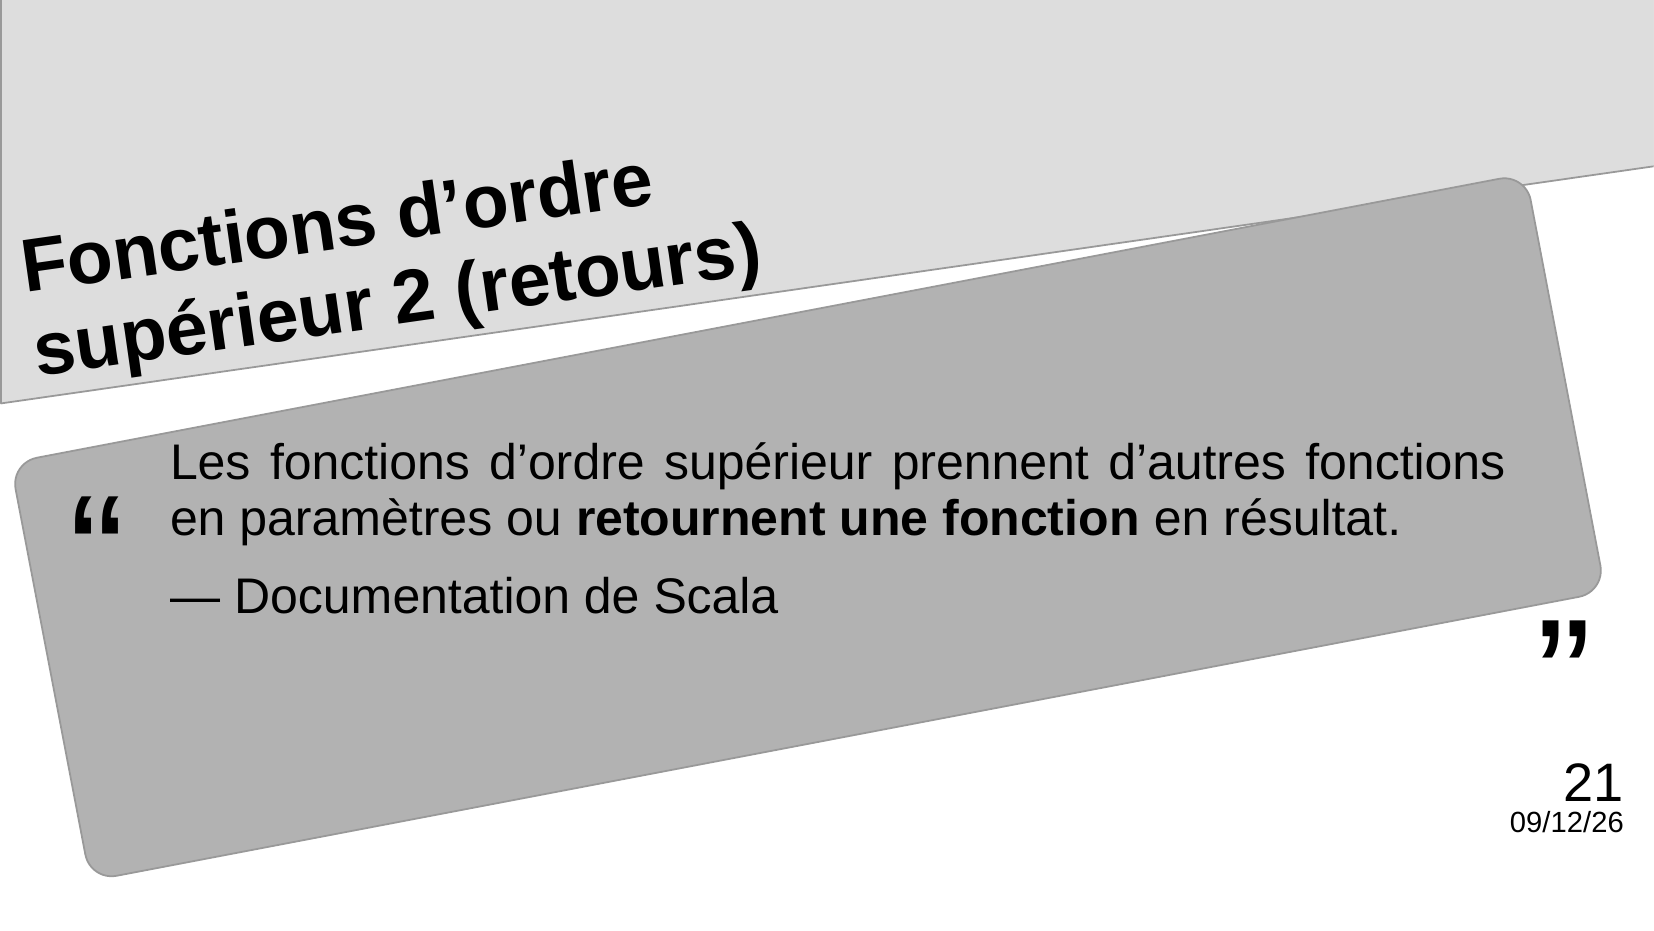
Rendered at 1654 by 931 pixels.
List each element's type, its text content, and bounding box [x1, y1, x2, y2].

title Fonctions d’ordre supérieur 2 (retours) [16, 16, 1502, 392]
list Les fonctions d’ordre supérieur prennent d’autres fonctions en paramètres ou retournent une fonction en résultat. — Documentation de Scala [99, 434, 1506, 789]
